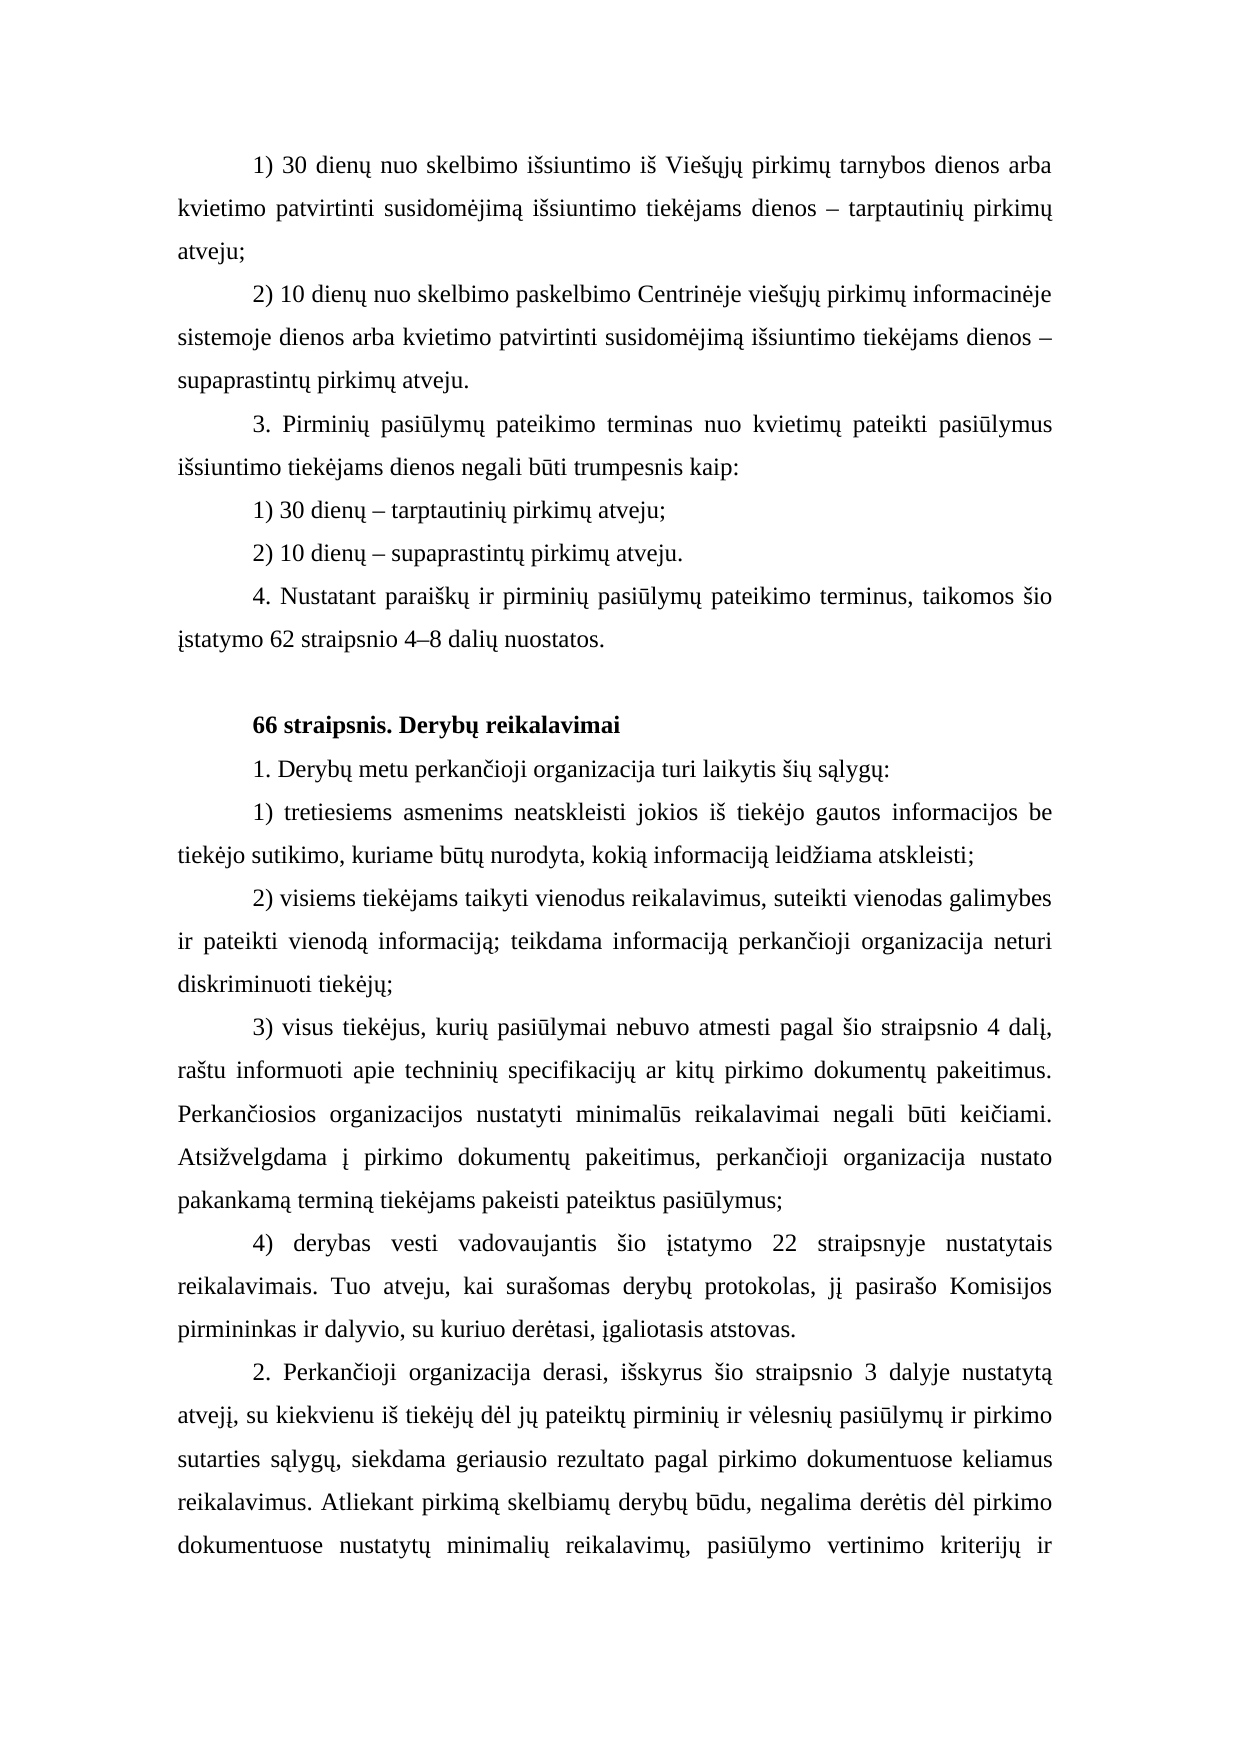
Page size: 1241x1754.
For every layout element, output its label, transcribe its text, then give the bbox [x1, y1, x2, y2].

text 66 straipsnis. Derybų reikalavimai [177, 711, 1053, 739]
text 1. Derybų metu perkančioji organizacija turi laikytis šių sąlygų: [177, 754, 1053, 782]
text 2. Perkančioji organizacija derasi, išskyrus šio straipsnio 3 dalyje nustatytą atvejį, su kiekvienu iš tiekėjų dėl jų pateiktų pirminių ir vėlesnių pasiūlymų ir pirkimo sutarties sąlygų, siekdama geriausio rezultato pagal pirkimo dokumentuose keliamus reikalavimus. Atliekant pirkimą skelbiamų derybų būdu, negalima derėtis dėl pirkimo dokumentuose nustatytų minimalių reikalavimų, pasiūlymo vertinimo kriterijų ir [177, 1357, 1053, 1559]
text 4. Nustatant paraiškų ir pirminių pasiūlymų pateikimo terminus, taikomos šio įstatymo 62 straipsnio 4–8 dalių nuostatos. [177, 581, 1053, 653]
text 2) visiems tiekėjams taikyti vienodus reikalavimus, suteikti vienodas galimybes ir pateikti vienodą informaciją; teikdama informaciją perkančioji organizacija neturi diskriminuoti tiekėjų; [177, 883, 1053, 998]
text 3) visus tiekėjus, kurių pasiūlymai nebuvo atmesti pagal šio straipsnio 4 dalį, raštu informuoti apie techninių specifikacijų ar kitų pirkimo dokumentų pakeitimus. Perkančiosios organizacijos nustatyti minimalūs reikalavimai negali būti keičiami. Atsižvelgdama į pirkimo dokumentų pakeitimus, perkančioji organizacija nustato pakankamą terminą tiekėjams pakeisti pateiktus pasiūlymus; [177, 1012, 1053, 1214]
text 1) 30 dienų – tarptautinių pirkimų atveju; [177, 495, 1053, 524]
text 4) derybas vesti vadovaujantis šio įstatymo 22 straipsnyje nustatytais reikalavimais. Tuo atveju, kai surašomas derybų protokolas, jį pasirašo Komisijos pirmininkas ir dalyvio, su kuriuo derėtasi, įgaliotasis atstovas. [177, 1228, 1053, 1343]
text 2) 10 dienų – supaprastintų pirkimų atveju. [177, 538, 1053, 567]
text 3. Pirminių pasiūlymų pateikimo terminas nuo kvietimų pateikti pasiūlymus išsiuntimo tiekėjams dienos negali būti trumpesnis kaip: [177, 409, 1053, 481]
text 1) 30 dienų nuo skelbimo išsiuntimo iš Viešųjų pirkimų tarnybos dienos arba kvietimo patvirtinti susidomėjimą išsiuntimo tiekėjams dienos – tarptautinių pirkimų atveju; [177, 150, 1053, 265]
text 2) 10 dienų nuo skelbimo paskelbimo Centrinėje viešųjų pirkimų informacinėje sistemoje dienos arba kvietimo patvirtinti susidomėjimą išsiuntimo tiekėjams dienos – supaprastintų pirkimų atveju. [177, 279, 1053, 394]
text 1) tretiesiems asmenims neatskleisti jokios iš tiekėjo gautos informacijos be tiekėjo sutikimo, kuriame būtų nurodyta, kokią informaciją leidžiama atskleisti; [177, 797, 1053, 869]
